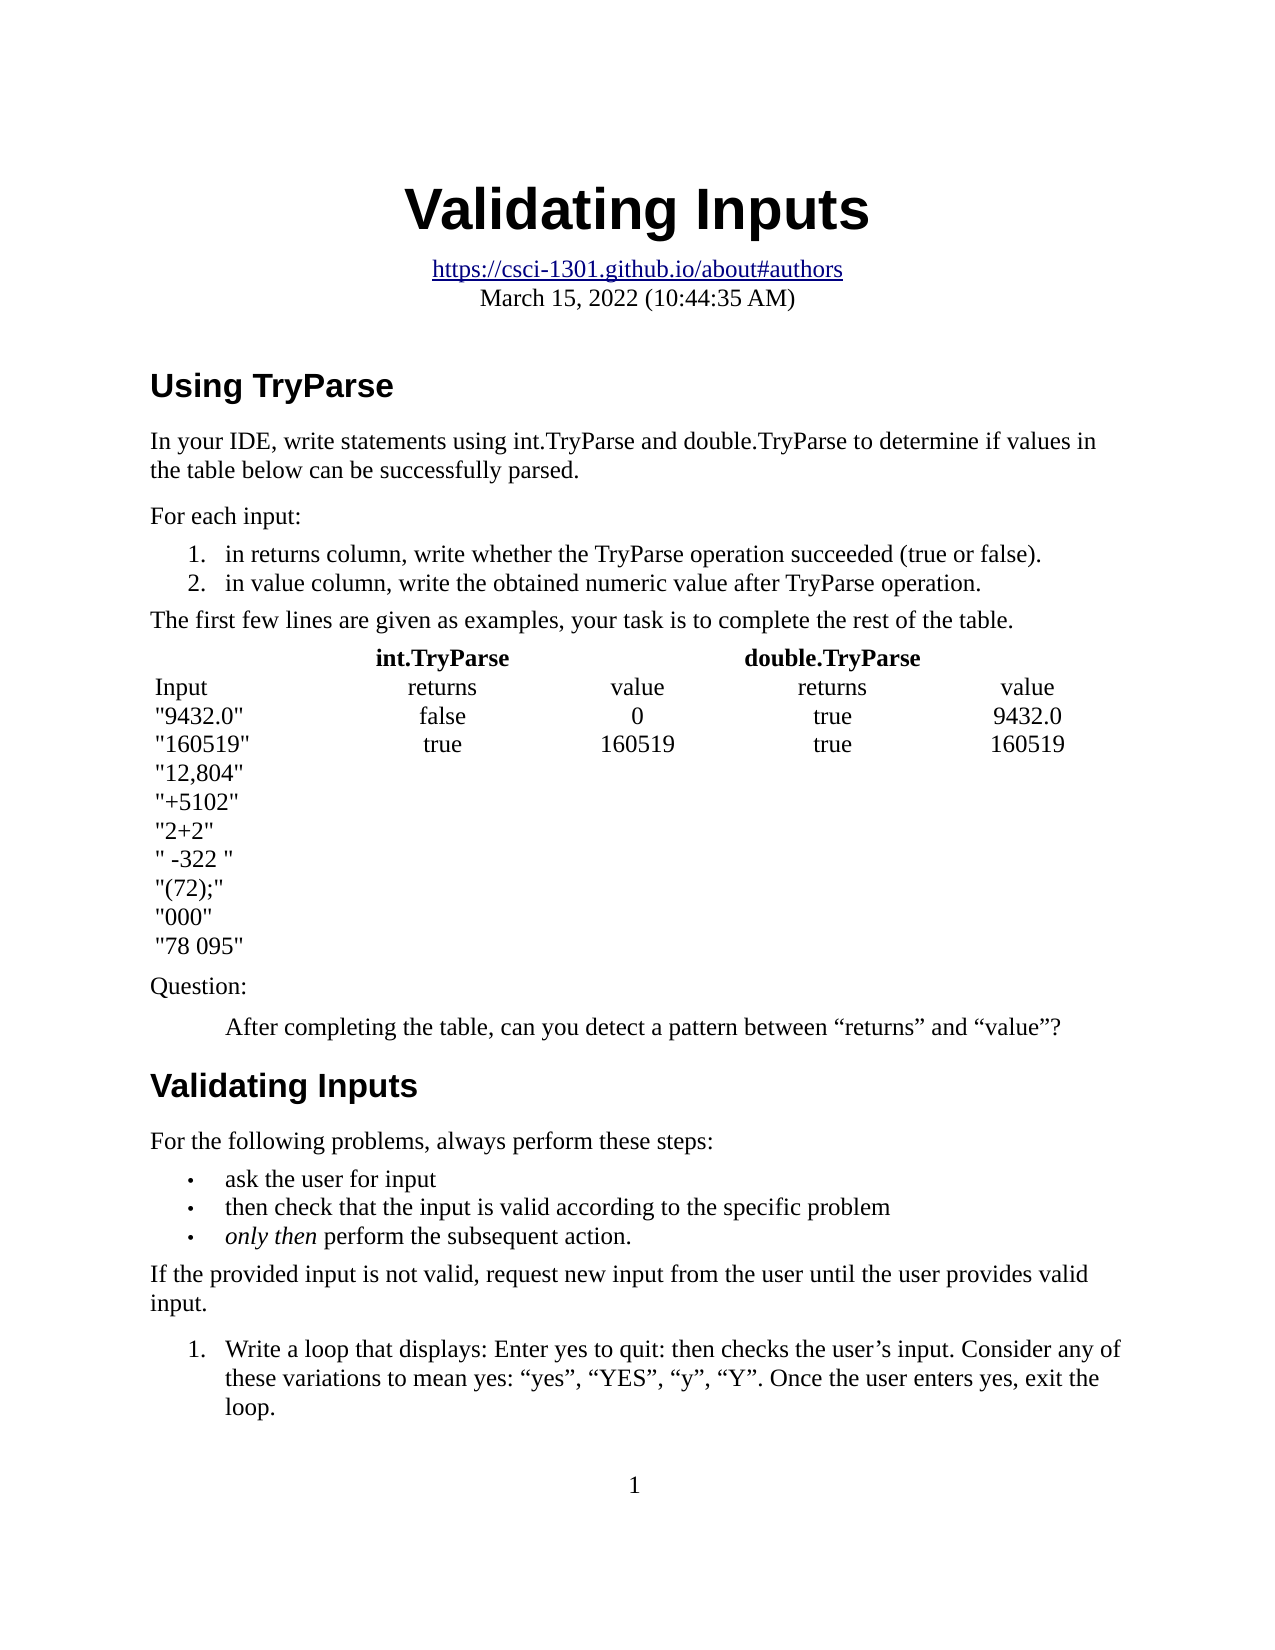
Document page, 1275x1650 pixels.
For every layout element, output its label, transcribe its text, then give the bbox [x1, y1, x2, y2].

table_cell true [345, 730, 540, 758]
table_cell [735, 931, 930, 959]
table_cell 160519 [540, 730, 735, 758]
table_cell [540, 758, 735, 787]
table_cell 0 [540, 701, 735, 729]
table_cell [930, 758, 1125, 787]
text After completing the table, can you detect a pattern between “returns” and “value”? [225, 1012, 1125, 1041]
table_cell returns [735, 672, 930, 701]
text For each input: [150, 501, 1125, 530]
subtitle Using TryParse [150, 366, 1125, 404]
table_cell [735, 816, 930, 844]
table_cell [540, 931, 735, 959]
table_cell [735, 902, 930, 931]
table_cell 160519 [930, 730, 1125, 758]
table_header double.TryParse [735, 643, 930, 672]
table_cell [735, 845, 930, 873]
table_cell [930, 787, 1125, 816]
table_cell " -322 " [150, 845, 345, 873]
table_cell [540, 816, 735, 844]
table_cell [345, 873, 540, 902]
table_cell [930, 931, 1125, 959]
table_cell [540, 787, 735, 816]
table_cell false [345, 701, 540, 729]
table_cell [345, 902, 540, 931]
table_cell "9432.0" [150, 701, 345, 729]
table_cell "2+2" [150, 816, 345, 844]
table_cell [345, 931, 540, 959]
text For the following problems, always perform these steps: [150, 1126, 1125, 1155]
table_cell "12,804" [150, 758, 345, 787]
table_cell [735, 787, 930, 816]
list only then perform the subsequent action. [187, 1221, 1125, 1250]
table_cell [735, 758, 930, 787]
table_cell [345, 816, 540, 844]
list in returns column, write whether the TryParse operation succeeded (true or false). [187, 539, 1125, 568]
table_header int.TryParse [345, 643, 540, 672]
table_cell [345, 758, 540, 787]
table_cell "+5102" [150, 787, 345, 816]
list in value column, write the obtained numeric value after TryParse operation. [187, 568, 1125, 597]
list ask the user for input [187, 1164, 1125, 1192]
table_header [930, 643, 1125, 672]
text If the provided input is not valid, request new input from the user until the user provides valid input. [150, 1259, 1125, 1316]
title Validating Inputs [150, 175, 1125, 242]
table_cell [735, 873, 930, 902]
text Question: [150, 971, 1125, 1000]
list then check that the input is valid according to the specific problem [187, 1192, 1125, 1221]
table_cell "160519" [150, 730, 345, 758]
table_cell [930, 902, 1125, 931]
list Write a loop that displays: Enter yes to quit: then checks the user’s input. Consider any of these variations to mean yes: “yes”, “YES”, “y”, “Y”. Once the user enters yes, exit the loop. [187, 1334, 1125, 1421]
table_cell "78 095" [150, 931, 345, 959]
table_cell 9432.0 [930, 701, 1125, 729]
table_cell [345, 787, 540, 816]
table_header [150, 643, 345, 672]
table_cell [540, 845, 735, 873]
table_cell true [735, 701, 930, 729]
subtitle Validating Inputs [150, 1066, 1125, 1104]
table_cell value [930, 672, 1125, 701]
table_cell "(72);" [150, 873, 345, 902]
text The first few lines are given as examples, your task is to complete the rest of the table. [150, 606, 1125, 634]
text https://csci-1301.github.io/about#authors [150, 254, 1125, 283]
table_cell value [540, 672, 735, 701]
table_cell [345, 845, 540, 873]
table_header [540, 643, 735, 672]
table_cell [930, 816, 1125, 844]
table_cell [930, 873, 1125, 902]
table_cell "000" [150, 902, 345, 931]
table_cell Input [150, 672, 345, 701]
text In your IDE, write statements using int.TryParse and double.TryParse to determine if values in the table below can be successfully parsed. [150, 426, 1125, 483]
table_cell [930, 845, 1125, 873]
table_cell [540, 902, 735, 931]
table_cell [540, 873, 735, 902]
table_cell returns [345, 672, 540, 701]
text March 15, 2022 (10:44:35 AM) [150, 283, 1125, 312]
table_cell true [735, 730, 930, 758]
